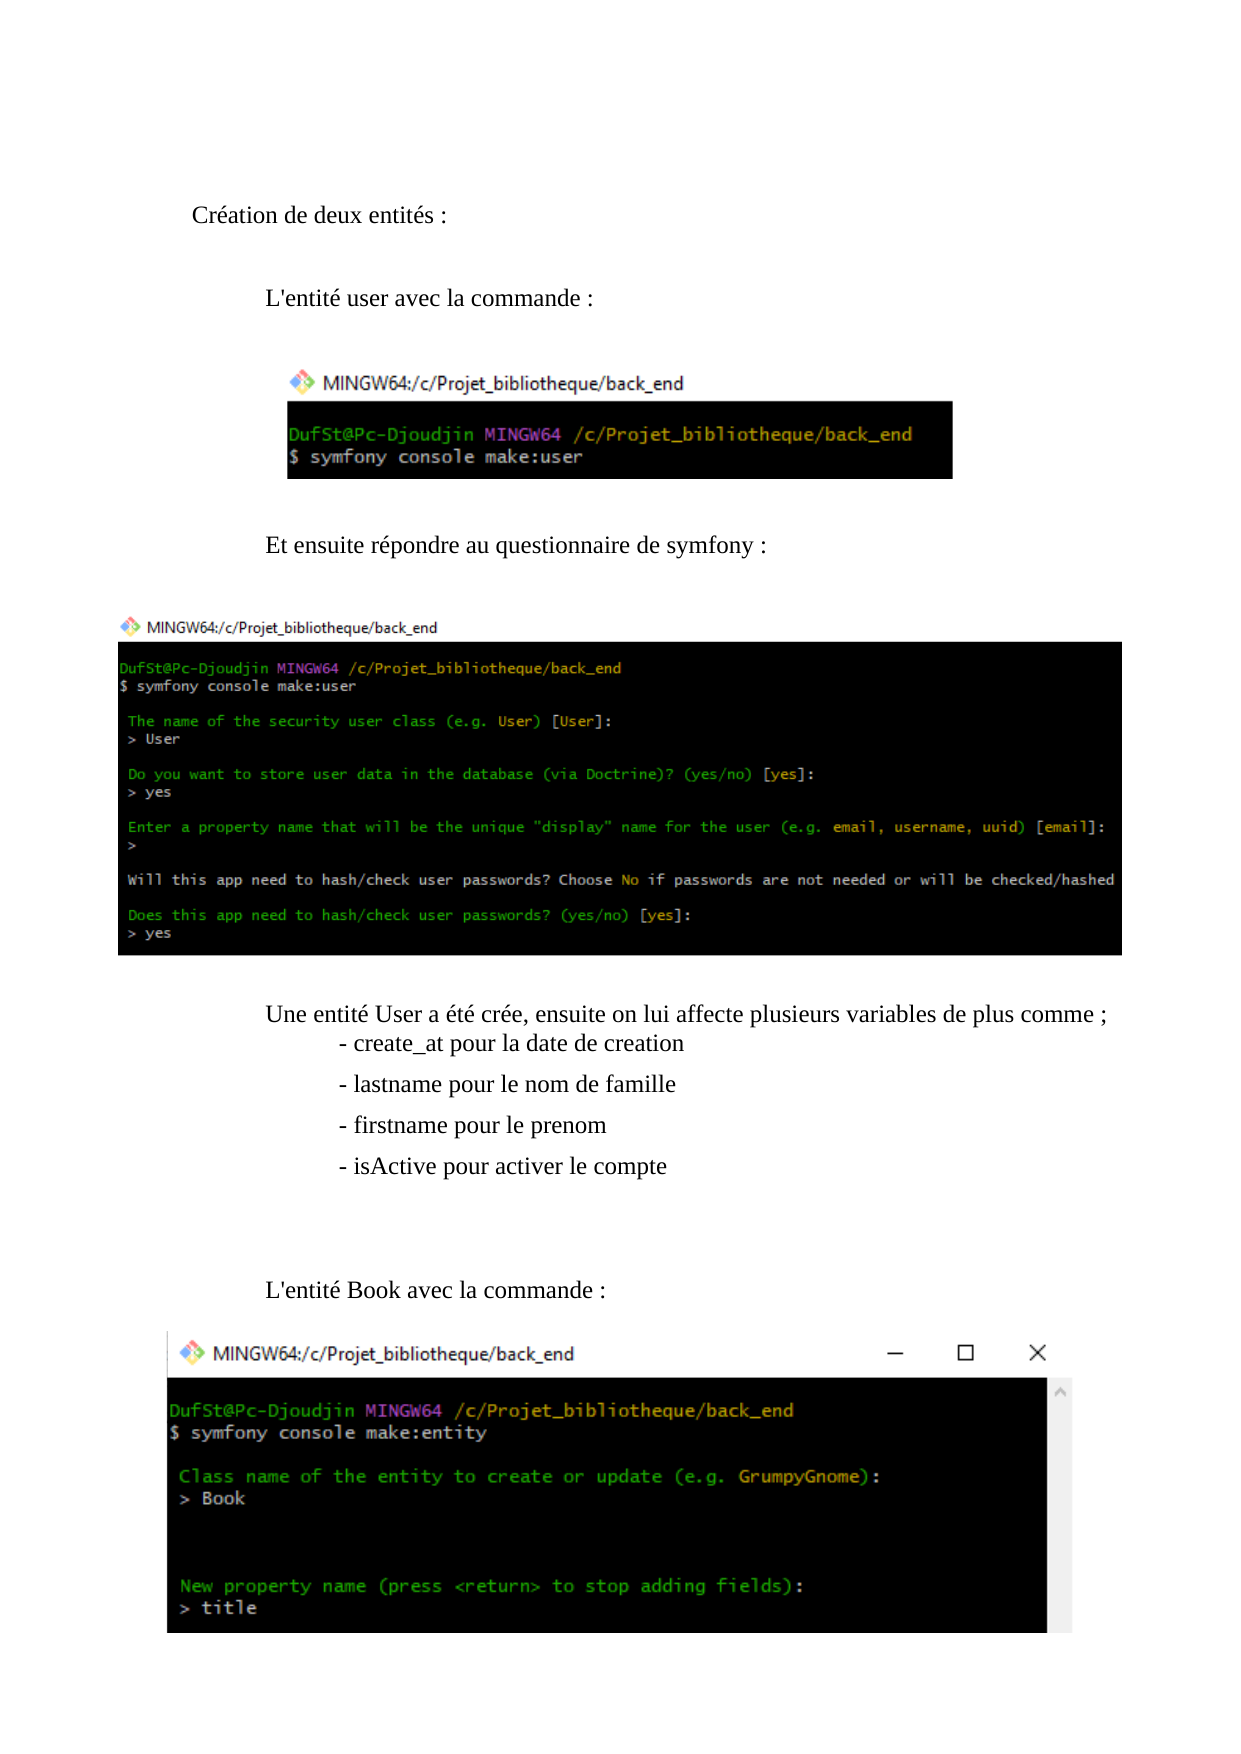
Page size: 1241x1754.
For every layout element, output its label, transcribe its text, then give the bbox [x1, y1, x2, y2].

text L'entité user avec la commande : [118, 283, 1122, 312]
text - lastname pour le nom de famille [118, 1069, 1122, 1098]
text Création de deux entités : [118, 201, 1122, 229]
picture [118, 613, 1122, 958]
text L'entité Book avec la commande : [118, 1275, 1122, 1304]
text - isActive pour activer le compte [118, 1151, 1122, 1180]
text Et ensuite répondre au questionnaire de symfony : [118, 531, 1122, 559]
picture [166, 1331, 1074, 1633]
text Une entité User a été crée, ensuite on lui affecte plusieurs variables de plus comme ; - create_at pour la date de creation [118, 999, 1122, 1056]
picture [287, 365, 953, 479]
text - firstname pour le prenom [118, 1110, 1122, 1139]
